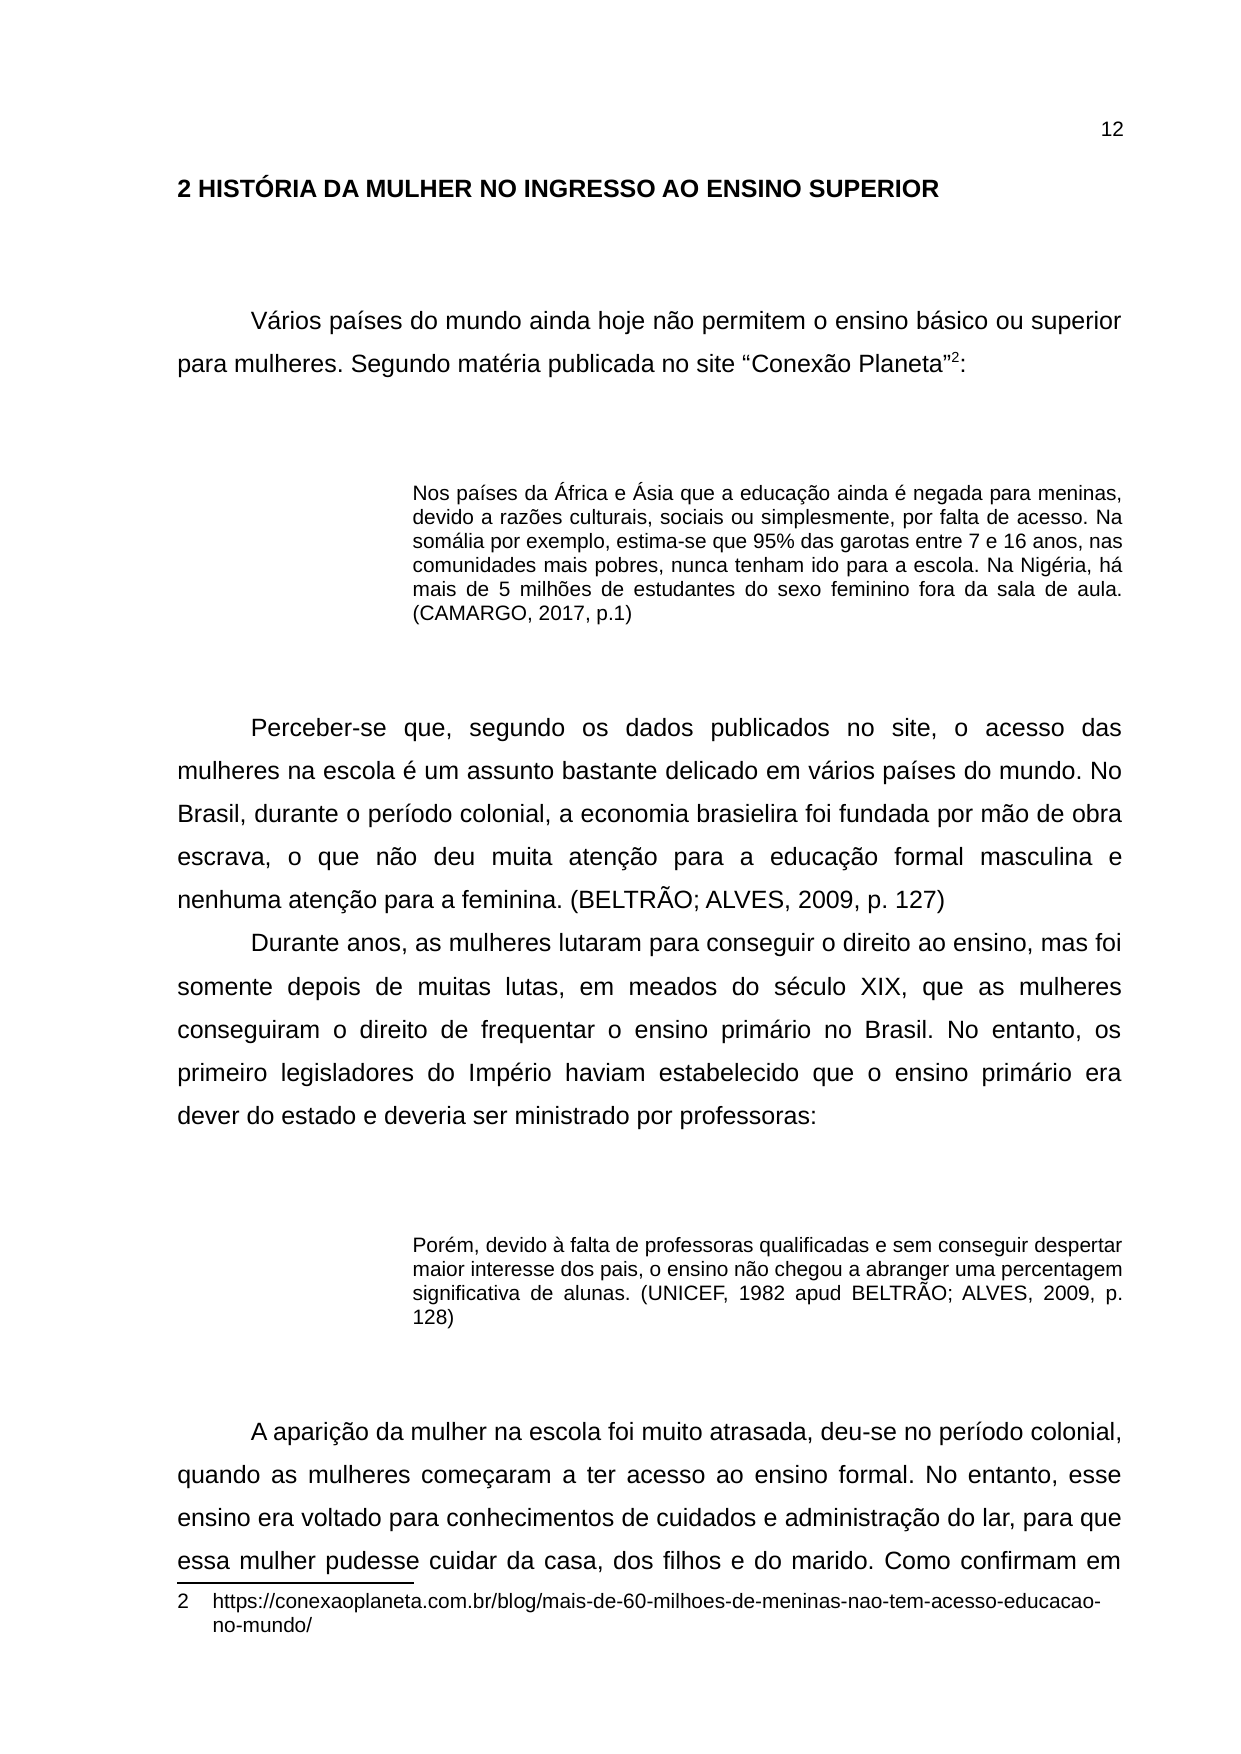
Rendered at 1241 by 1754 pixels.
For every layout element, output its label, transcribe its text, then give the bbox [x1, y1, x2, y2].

text https://conexaoplaneta.com.br/blog/mais-de-60-milhoes-de-meninas-nao-tem-acesso-educacao-no-mundo/ [177, 1589, 1123, 1637]
text A aparição da mulher na escola foi muito atrasada, deu-se no período colonial, quando as mulheres começaram a ter acesso ao ensino formal. No entanto, esse ensino era voltado para conhecimentos de cuidados e administração do lar, para que essa mulher pudesse cuidar da casa, dos filhos e do marido. Como confirmam em [177, 1417, 1123, 1575]
text Porém, devido à falta de professoras qualificadas e sem conseguir despertar maior interesse dos pais, o ensino não chegou a abranger uma percentagem significativa de alunas. (UNICEF, 1982 apud BELTRÃO; ALVES, 2009, p. 128) [412, 1233, 1123, 1328]
subtitle HISTÓRIA DA MULHER NO INGRESSO AO ENSINO SUPERIOR [177, 174, 1123, 203]
text Nos países da África e Ásia que a educação ainda é negada para meninas, devido a razões culturais, sociais ou simplesmente, por falta de acesso. Na somália por exemplo, estima-se que 95% das garotas entre 7 e 16 anos, nas comunidades mais pobres, nunca tenham ido para a escola. Na Nigéria, há mais de 5 milhões de estudantes do sexo feminino fora da sala de aula. (CAMARGO, 2017, p.1) [412, 481, 1123, 624]
text Durante anos, as mulheres lutaram para conseguir o direito ao ensino, mas foi somente depois de muitas lutas, em meados do século XIX, que as mulheres conseguiram o direito de frequentar o ensino primário no Brasil. No entanto, os primeiro legisladores do Império haviam estabelecido que o ensino primário era dever do estado e deveria ser ministrado por professoras: [177, 928, 1123, 1130]
text Perceber-se que, segundo os dados publicados no site, o acesso das mulheres na escola é um assunto bastante delicado em vários países do mundo. No Brasil, durante o período colonial, a economia brasielira foi fundada por mão de obra escrava, o que não deu muita atenção para a educação formal masculina e nenhuma atenção para a feminina. (BELTRÃO; ALVES, 2009, p. 127) [177, 713, 1123, 914]
text Vários países do mundo ainda hoje não permitem o ensino básico ou superior para mulheres. Segundo matéria publicada no site “Conexão Planeta”: [177, 306, 1123, 378]
